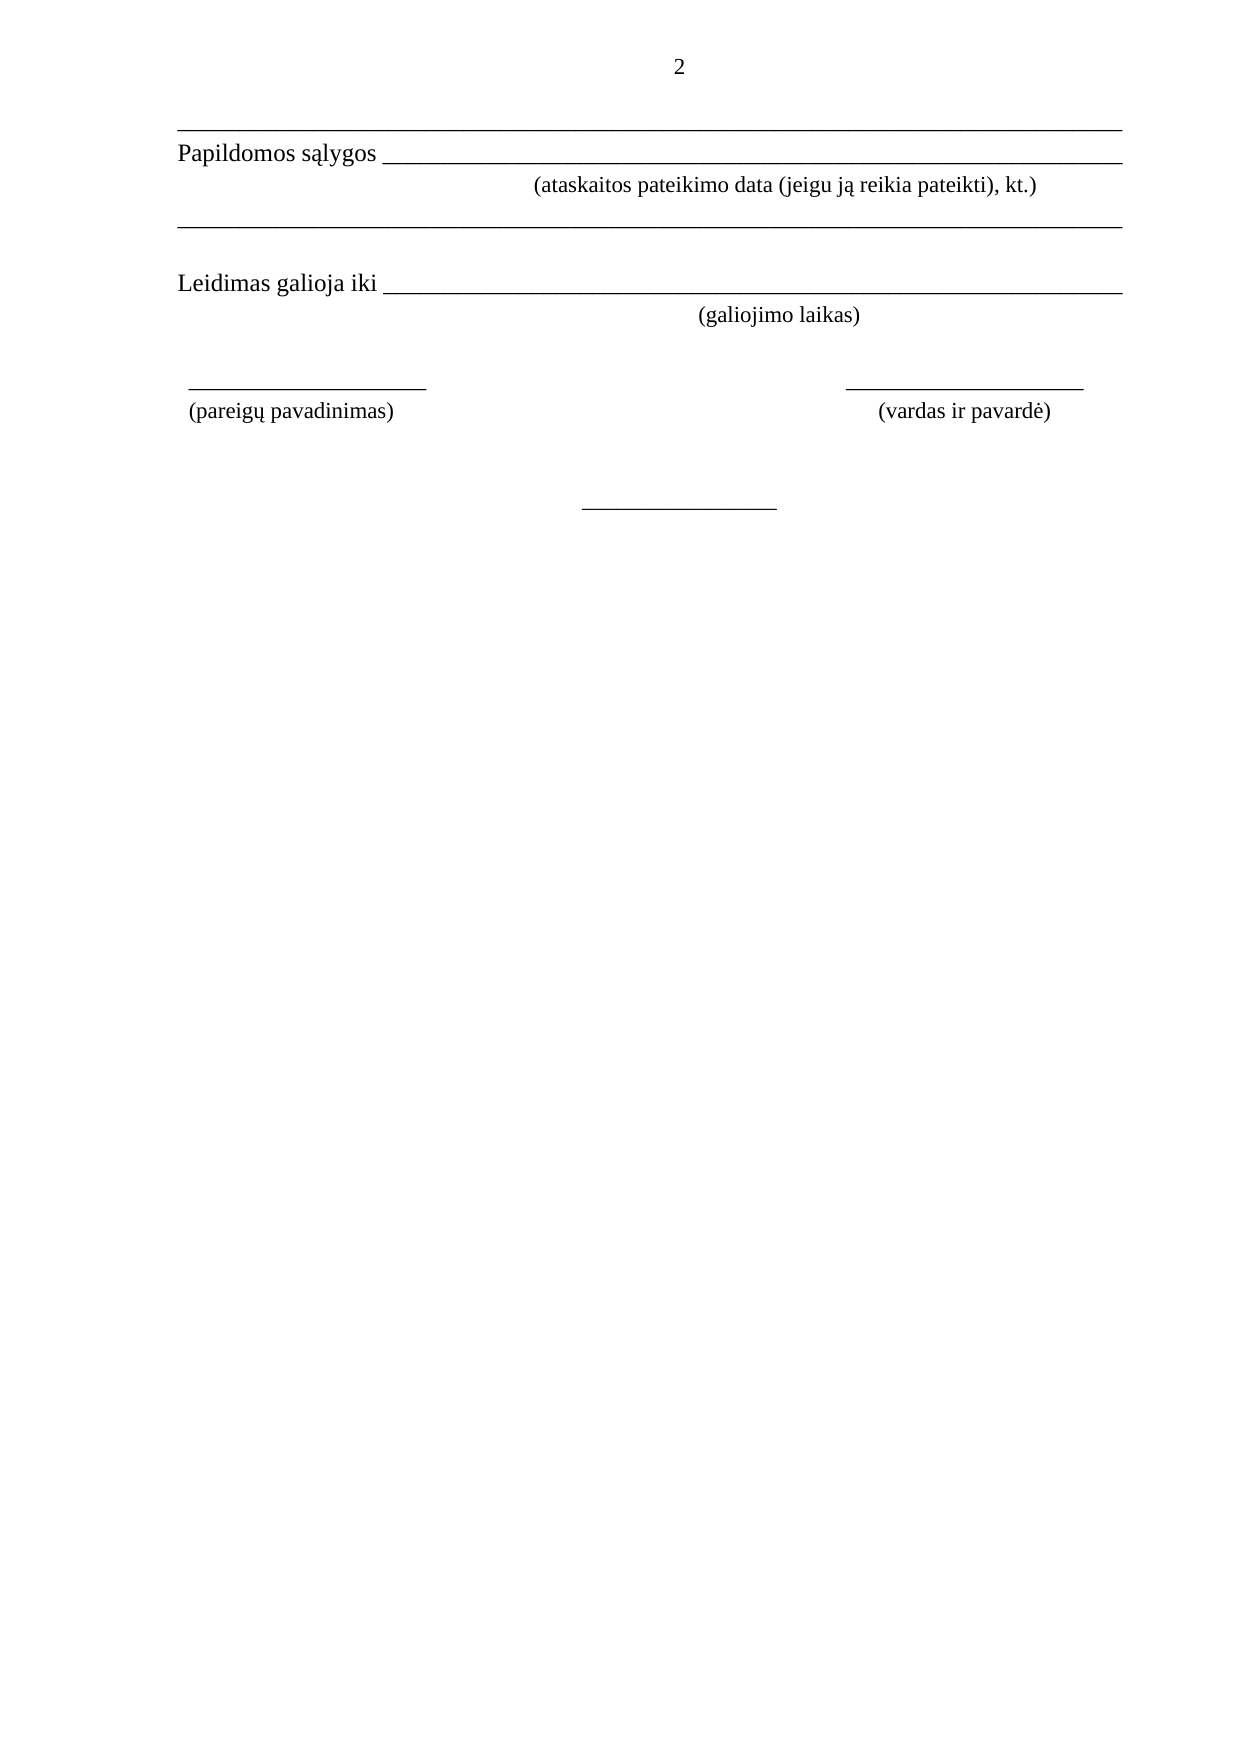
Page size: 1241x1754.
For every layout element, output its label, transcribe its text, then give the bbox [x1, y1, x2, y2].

text (ataskaitos pateikimo data (jeigu ją reikia pateikti), kt.) [390, 172, 1181, 198]
table_header [526, 364, 807, 427]
text Leidimas galioja iki [177, 268, 1181, 297]
text _________________ [177, 486, 1181, 513]
text _ [177, 202, 1181, 231]
text Papildomos sąlygos [177, 138, 1181, 167]
text _ [177, 106, 1181, 134]
text (galiojimo laikas) [377, 301, 1181, 327]
table_header ___________________ (pareigų pavadinimas) [177, 364, 526, 427]
table_header ___________________ (vardas ir pavardė) [807, 364, 1122, 427]
